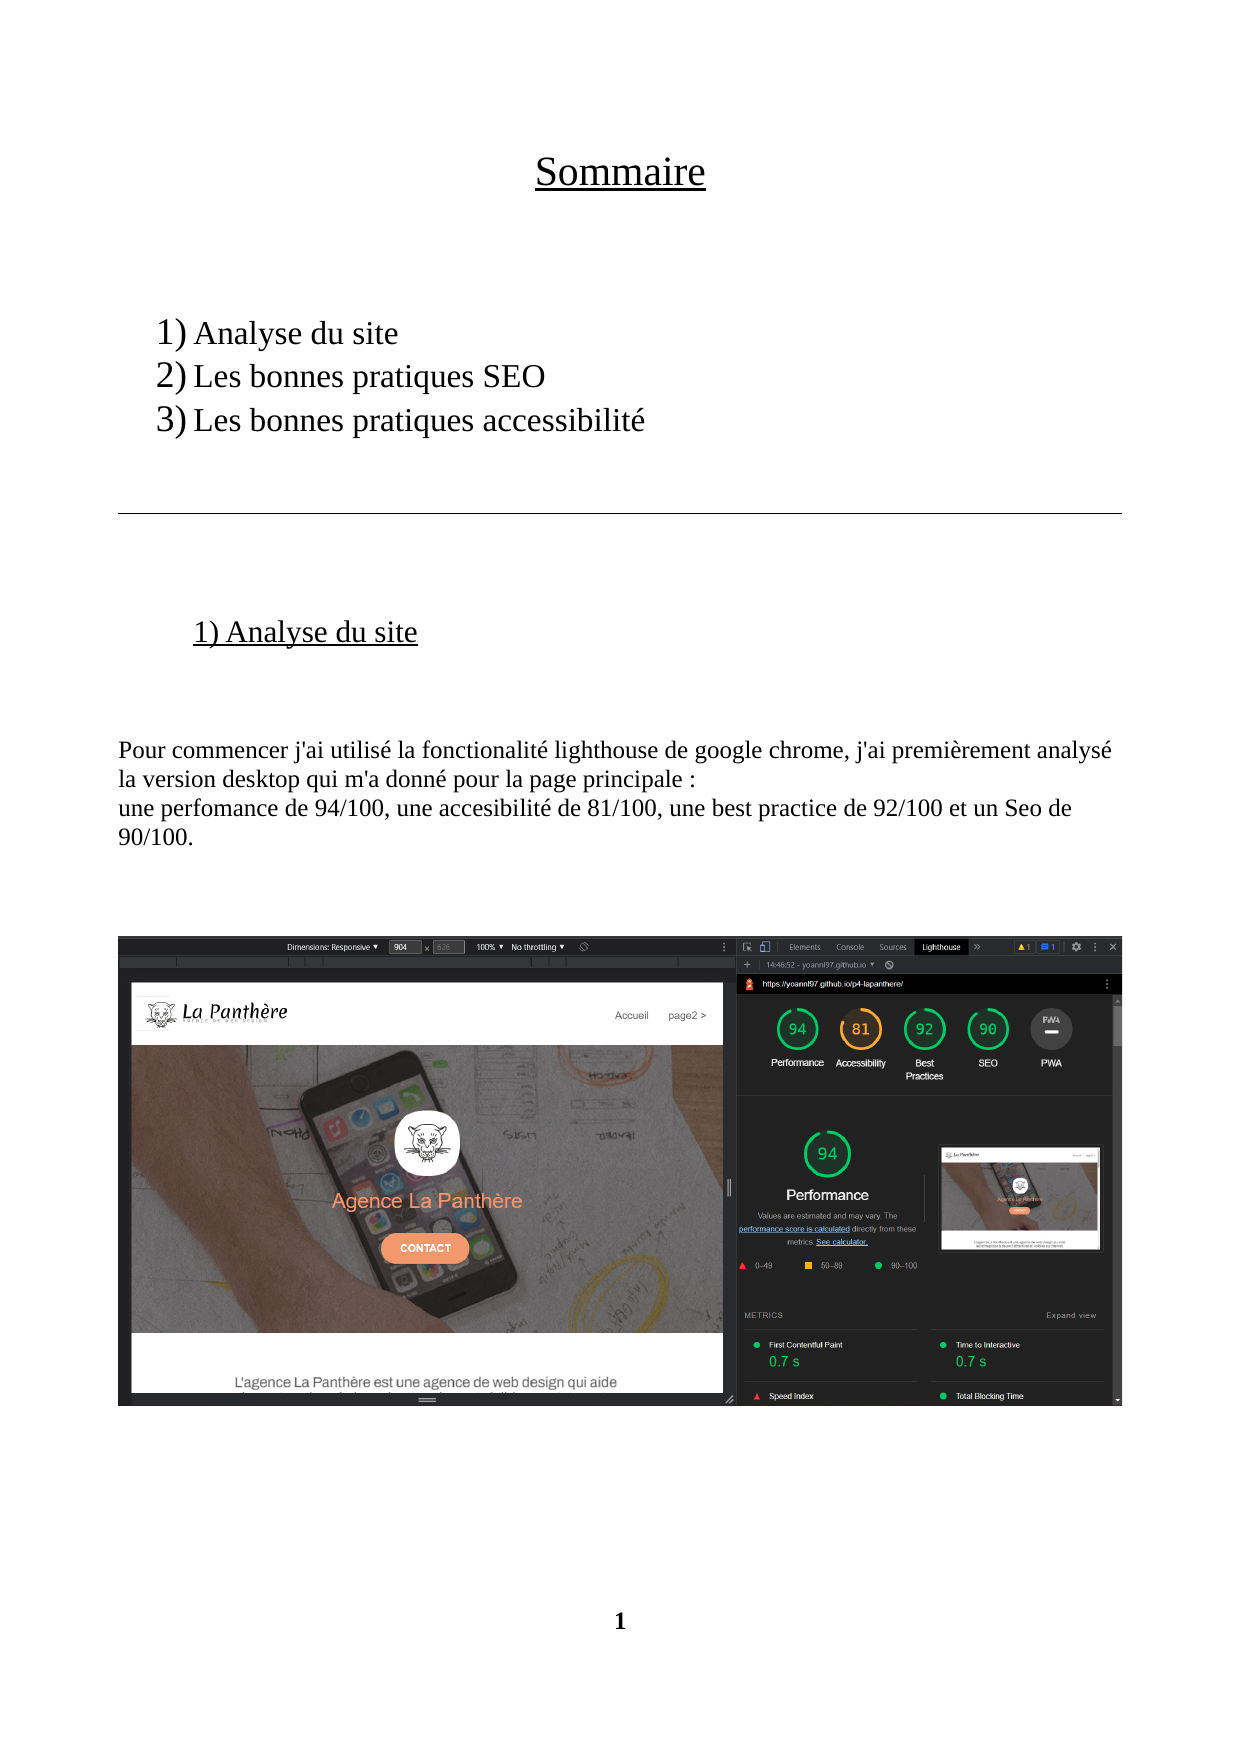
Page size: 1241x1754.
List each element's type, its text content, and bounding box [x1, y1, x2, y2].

list Les bonnes pratiques SEO [156, 353, 1122, 396]
list Analyse du site [156, 310, 1122, 353]
text Sommaire [118, 147, 1122, 195]
list 1) Analyse du site [156, 613, 1122, 649]
text une perfomance de 94/100, une accesibilité de 81/100, une best practice de 92/100 et un Seo de 90/100. [118, 793, 1122, 851]
text 1 [118, 1606, 1122, 1635]
picture [118, 936, 1123, 1406]
list Les bonnes pratiques accessibilité [156, 396, 1122, 439]
text Pour commencer j'ai utilisé la fonctionalité lighthouse de google chrome, j'ai premièrement analysé la version desktop qui m'a donné pour la page principale : [118, 736, 1122, 793]
